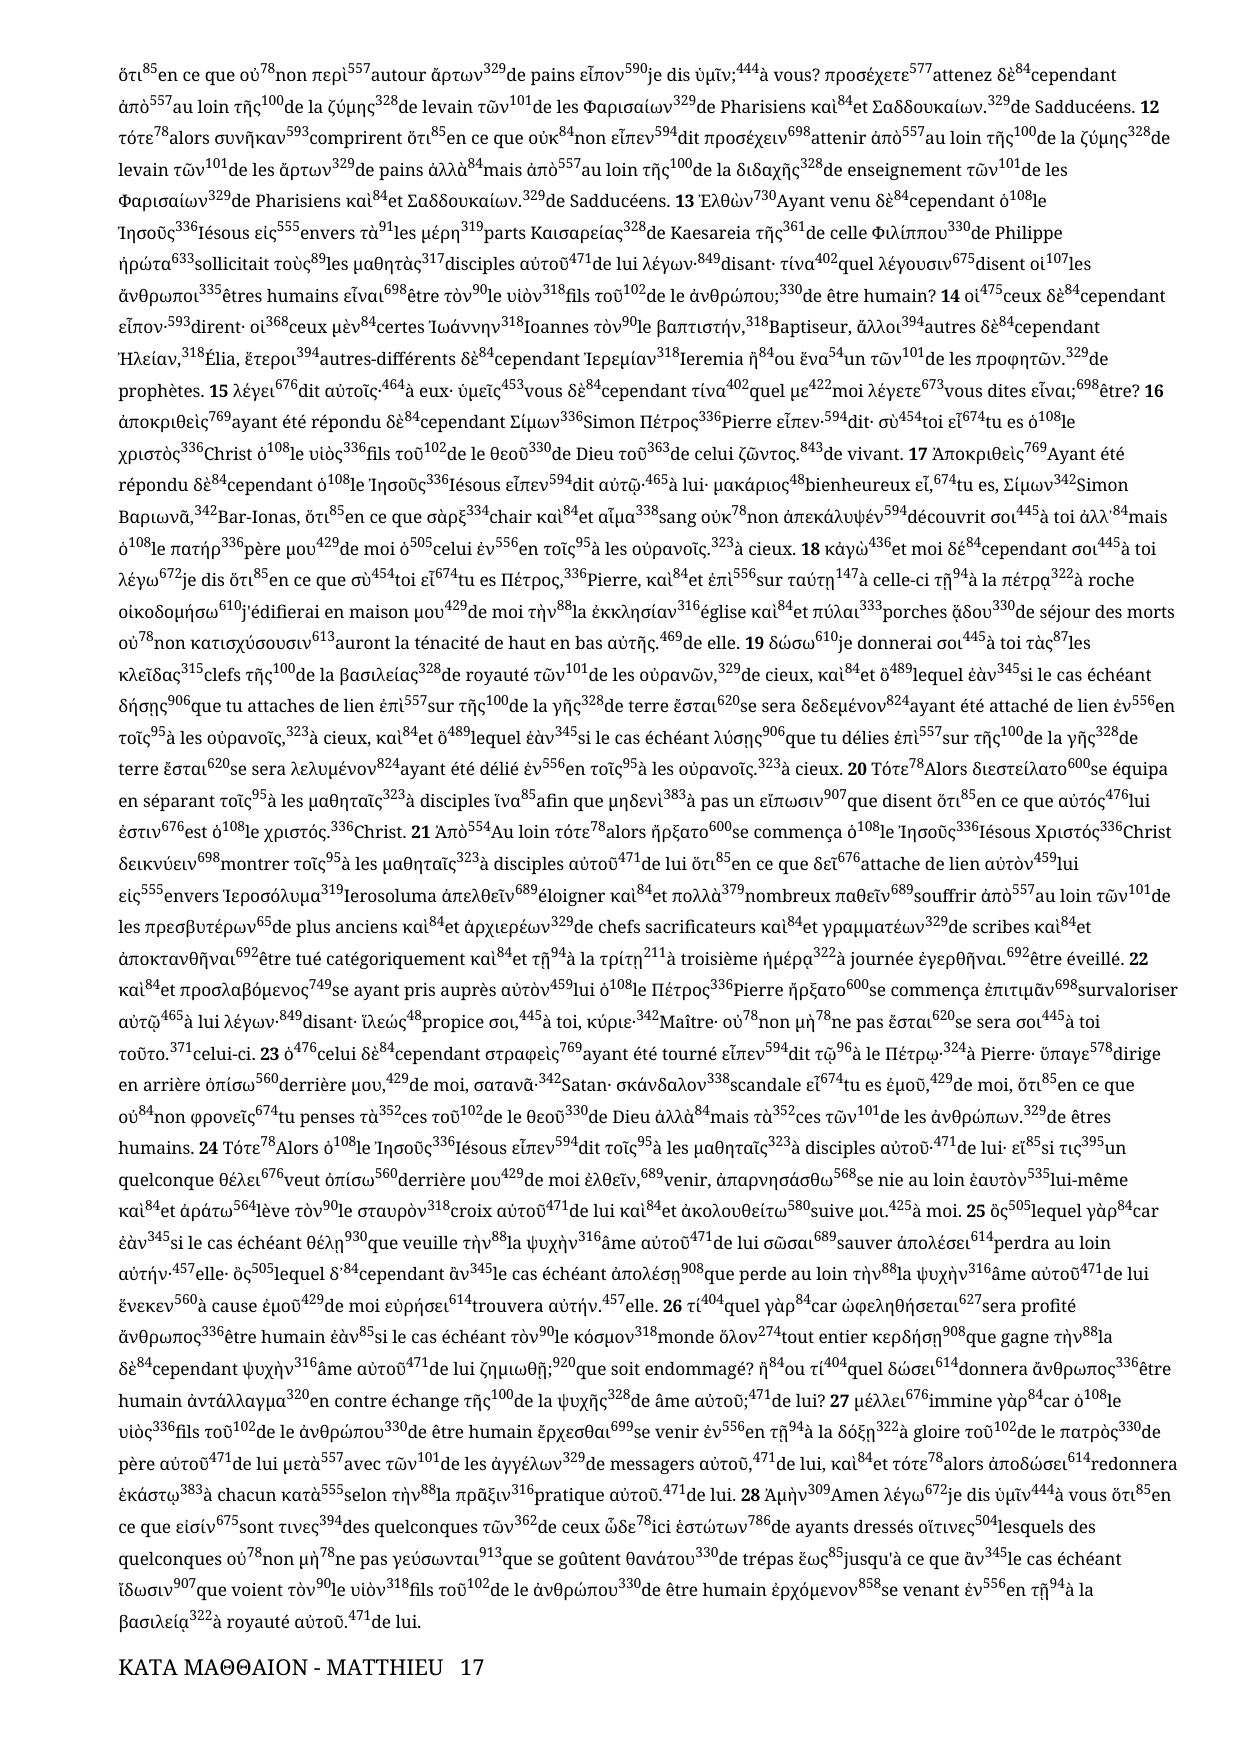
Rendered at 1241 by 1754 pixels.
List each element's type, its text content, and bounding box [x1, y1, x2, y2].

text ΚΑΤΑ ΜΑΘΘΑΙΟΝ - MATTHIEU 17 [118, 1652, 1181, 1682]
text 1 Καὶ84Et προσελθόντες729ayants venus vers οἱ107les Φαρισαῖοι335Pharisiens καὶ84et Σαδδουκαῖοι335Sadducéens πειράζοντες848mettants en tentation ἐπηρώτησαν593demandèrent sur αὐτὸν459lui σημεῖον320signe ἐκ557hors τοῦ102de le οὐρανοῦ330de ciel ἐπιδεῖξαι689montrer sûrement αὐτοῖς.464à eux. 2 ὁ476celui δὲ84cependant ἀποκριθεὶς769ayant été répondu εἶπεν594dit αὐτοῖς·464à eux· 3 undefined 4 γενεὰ334génération πονηρὰ21méchante καὶ84et μοιχαλὶς21adultère σημεῖον320signe ἐπιζητεῖ,676cherche davantage, καὶ84et σημεῖον338signe οὐ78non δοθήσεται627sera donné αὐτῇ463à elle εἰ558si μὴ78ne pas τὸ110le σημεῖον338signe Ἰωνᾶ.330de Ionas. καὶ84et καταλιπὼν730ayant laissé en contrebas αὐτοὺς458eux ἀπῆλθεν.594éloigna. 5 Καὶ84Et ἐλθόντες729ayants venus οἱ107les μαθηταὶ335disciples εἰς555envers τὸ353ce πέραν78de l'autre côté ἐπελάθοντο599se omirent en plus ἄρτους317pains λαβεῖν.689prendre. 6 ὁ108le δὲ84cependant Ἰησοῦς336Iésous εἶπεν594dit αὐτοῖς·464à eux· ὁρᾶτε577voyez καὶ84et προσέχετε577attenez ἀπὸ557au loin τῆς100de la ζύμης328de levain τῶν101de les Φαρισαίων329de Pharisiens καὶ84et Σαδδουκαίων.329de Sadducéens. 7 οἱ475ceux δὲ84cependant διελογίζοντο638se calculaient au-travers ἐν556en ἑαυτοῖς539à eux-mêmes λέγοντες848disants ὅτι85en ce que ἄρτους317pains οὐκ78non ἐλάβομεν.589nous prîmes. 8 γνοὺς730ayant connu δὲ84cependant ὁ108le Ἰησοῦς336Iésous εἶπεν·594dit· τί404quel διαλογίζεσθε679vous vous calculez au-travers ἐν556en ἑαυτοῖς,526à vous-mêmes, ὀλιγόπιστοι,76de petites croyances, ὅτι85en ce que ἄρτους317pains οὐκ78non ἔχετε;673vous avez? 9 οὔπω78non encore νοεῖτε,673vous intelligez, οὐδὲ84non cependant μνημονεύετε673vous souvenez τοὺς89les πέντε183cinq ἄρτους317pains τῶν101de les πεντακισχιλίων65de cinq mille καὶ84et πόσους166combien grands? κοφίνους317couffins ἐλάβετε;591vous prîtes? 10 οὐδὲ84non cependant τοὺς89les ἑπτὰ183sept ἄρτους317pains τῶν101de les τετρακισχιλίων65de quatre mille καὶ84et πόσας164combien grandes? σπυρίδας315corbeilles ἐλάβετε;591vous prîtes? 11 πῶς78comment? οὐ78non νοεῖτε673vous intelligez ὅτι85en ce que οὐ78non περὶ557autour ἄρτων329de pains εἶπον590je dis ὑμῖν;444à vous? προσέχετε577attenez δὲ84cependant ἀπὸ557au loin τῆς100de la ζύμης328de levain τῶν101de les Φαρισαίων329de Pharisiens καὶ84et Σαδδουκαίων.329de Sadducéens. 12 τότε78alors συνῆκαν593comprirent ὅτι85en ce que οὐκ84non εἶπεν594dit προσέχειν698attenir ἀπὸ557au loin τῆς100de la ζύμης328de levain τῶν101de les ἄρτων329de pains ἀλλὰ84mais ἀπὸ557au loin τῆς100de la διδαχῆς328de enseignement τῶν101de les Φαρισαίων329de Pharisiens καὶ84et Σαδδουκαίων.329de Sadducéens. 13 Ἐλθὼν730Ayant venu δὲ84cependant ὁ108le Ἰησοῦς336Iésous εἰς555envers τὰ91les μέρη319parts Καισαρείας328de Kaesareia τῆς361de celle Φιλίππου330de Philippe ἠρώτα633sollicitait τοὺς89les μαθητὰς317disciples αὐτοῦ471de lui λέγων·849disant· τίνα402quel λέγουσιν675disent οἱ107les ἄνθρωποι335êtres humains εἶναι698être τὸν90le υἱὸν318fils τοῦ102de le ἀνθρώπου;330de être humain? 14 οἱ475ceux δὲ84cependant εἶπον·593dirent· οἱ368ceux μὲν84certes Ἰωάννην318Ioannes τὸν90le βαπτιστήν,318Baptiseur, ἄλλοι394autres δὲ84cependant Ἠλείαν,318Élia, ἕτεροι394autres-différents δὲ84cependant Ἰερεμίαν318Ieremia ἢ84ou ἕνα54un τῶν101de les προφητῶν.329de prophètes. 15 λέγει676dit αὐτοῖς·464à eux· ὑμεῖς453vous δὲ84cependant τίνα402quel με422moi λέγετε673vous dites εἶναι;698être? 16 ἀποκριθεὶς769ayant été répondu δὲ84cependant Σίμων336Simon Πέτρος336Pierre εἶπεν·594dit· σὺ454toi εἶ674tu es ὁ108le χριστὸς336Christ ὁ108le υἱὸς336fils τοῦ102de le θεοῦ330de Dieu τοῦ363de celui ζῶντος.843de vivant. 17 Ἀποκριθεὶς769Ayant été répondu δὲ84cependant ὁ108le Ἰησοῦς336Iésous εἶπεν594dit αὐτῷ·465à lui· μακάριος48bienheureux εἶ,674tu es, Σίμων342Simon Βαριωνᾶ,342Bar-Ionas, ὅτι85en ce que σὰρξ334chair καὶ84et αἷμα338sang οὐκ78non ἀπεκάλυψέν594découvrit σοι445à toi ἀλλ᾽84mais ὁ108le πατήρ336père μου429de moi ὁ505celui ἐν556en τοῖς95à les οὐρανοῖς.323à cieux. 18 κἀγὼ436et moi δέ84cependant σοι445à toi λέγω672je dis ὅτι85en ce que σὺ454toi εἶ674tu es Πέτρος,336Pierre, καὶ84et ἐπὶ556sur ταύτῃ147à celle-ci τῇ94à la πέτρᾳ322à roche οἰκοδομήσω610j'édifierai en maison μου429de moi τὴν88la ἐκκλησίαν316église καὶ84et πύλαι333porches ᾅδου330de séjour des morts οὐ78non κατισχύσουσιν613auront la ténacité de haut en bas αὐτῆς.469de elle. 19 δώσω610je donnerai σοι445à toi τὰς87les κλεῖδας315clefs τῆς100de la βασιλείας328de royauté τῶν101de les οὐρανῶν,329de cieux, καὶ84et ὃ489lequel ἐὰν345si le cas échéant δήσῃς906que tu attaches de lien ἐπὶ557sur τῆς100de la γῆς328de terre ἔσται620se sera δεδεμένον824ayant été attaché de lien ἐν556en τοῖς95à les οὐρανοῖς,323à cieux, καὶ84et ὃ489lequel ἐὰν345si le cas échéant λύσῃς906que tu délies ἐπὶ557sur τῆς100de la γῆς328de terre ἔσται620se sera λελυμένον824ayant été délié ἐν556en τοῖς95à les οὐρανοῖς.323à cieux. 20 Τότε78Alors διεστείλατο600se équipa en séparant τοῖς95à les μαθηταῖς323à disciples ἵνα85afin que μηδενὶ383à pas un εἴπωσιν907que disent ὅτι85en ce que αὐτός476lui ἐστιν676est ὁ108le χριστός.336Christ. 21 Ἀπὸ554Au loin τότε78alors ἤρξατο600se commença ὁ108le Ἰησοῦς336Iésous Χριστός336Christ δεικνύειν698montrer τοῖς95à les μαθηταῖς323à disciples αὐτοῦ471de lui ὅτι85en ce que δεῖ676attache de lien αὐτὸν459lui εἰς555envers Ἱεροσόλυμα319Ierosoluma ἀπελθεῖν689éloigner καὶ84et πολλὰ379nombreux παθεῖν689souffrir ἀπὸ557au loin τῶν101de les πρεσβυτέρων65de plus anciens καὶ84et ἀρχιερέων329de chefs sacrificateurs καὶ84et γραμματέων329de scribes καὶ84et ἀποκτανθῆναι692être tué catégoriquement καὶ84et τῇ94à la τρίτῃ211à troisième ἡμέρᾳ322à journée ἐγερθῆναι.692être éveillé. 22 καὶ84et προσλαβόμενος749se ayant pris auprès αὐτὸν459lui ὁ108le Πέτρος336Pierre ἤρξατο600se commença ἐπιτιμᾶν698survaloriser αὐτῷ465à lui λέγων·849disant· ἵλεώς48propice σοι,445à toi, κύριε·342Maître· οὐ78non μὴ78ne pas ἔσται620se sera σοι445à toi τοῦτο.371celui-ci. 23 ὁ476celui δὲ84cependant στραφεὶς769ayant été tourné εἶπεν594dit τῷ96à le Πέτρῳ·324à Pierre· ὕπαγε578dirige en arrière ὀπίσω560derrière μου,429de moi, σατανᾶ·342Satan· σκάνδαλον338scandale εἶ674tu es ἐμοῦ,429de moi, ὅτι85en ce que οὐ84non φρονεῖς674tu penses τὰ352ces τοῦ102de le θεοῦ330de Dieu ἀλλὰ84mais τὰ352ces τῶν101de les ἀνθρώπων.329de êtres humains. 24 Τότε78Alors ὁ108le Ἰησοῦς336Iésous εἶπεν594dit τοῖς95à les μαθηταῖς323à disciples αὐτοῦ·471de lui· εἴ85si τις395un quelconque θέλει676veut ὀπίσω560derrière μου429de moi ἐλθεῖν,689venir, ἀπαρνησάσθω568se nie au loin ἑαυτὸν535lui-même καὶ84et ἀράτω564lève τὸν90le σταυρὸν318croix αὐτοῦ471de lui καὶ84et ἀκολουθείτω580suive μοι.425à moi. 25 ὃς505lequel γὰρ84car ἐὰν345si le cas échéant θέλῃ930que veuille τὴν88la ψυχὴν316âme αὐτοῦ471de lui σῶσαι689sauver ἀπολέσει614perdra au loin αὐτήν·457elle· ὃς505lequel δ᾽84cependant ἂν345le cas échéant ἀπολέσῃ908que perde au loin τὴν88la ψυχὴν316âme αὐτοῦ471de lui ἕνεκεν560à cause ἐμοῦ429de moi εὑρήσει614trouvera αὐτήν.457elle. 26 τί404quel γὰρ84car ὠφεληθήσεται627sera profité ἄνθρωπος336être humain ἐὰν85si le cas échéant τὸν90le κόσμον318monde ὅλον274tout entier κερδήσῃ908que gagne τὴν88la δὲ84cependant ψυχὴν316âme αὐτοῦ471de lui ζημιωθῇ;920que soit endommagé? ἢ84ou τί404quel δώσει614donnera ἄνθρωπος336être humain ἀντάλλαγμα320en contre échange τῆς100de la ψυχῆς328de âme αὐτοῦ;471de lui? 27 μέλλει676immine γὰρ84car ὁ108le υἱὸς336fils τοῦ102de le ἀνθρώπου330de être humain ἔρχεσθαι699se venir ἐν556en τῇ94à la δόξῃ322à gloire τοῦ102de le πατρὸς330de père αὐτοῦ471de lui μετὰ557avec τῶν101de les ἀγγέλων329de messagers αὐτοῦ,471de lui, καὶ84et τότε78alors ἀποδώσει614redonnera ἑκάστῳ383à chacun κατὰ555selon τὴν88la πρᾶξιν316pratique αὐτοῦ.471de lui. 28 Ἀμὴν309Amen λέγω672je dis ὑμῖν444à vous ὅτι85en ce que εἰσίν675sont τινες394des quelconques τῶν362de ceux ὧδε78ici ἑστώτων786de ayants dressés οἵτινες504lesquels des quelconques οὐ78non μὴ78ne pas γεύσωνται913que se goûtent θανάτου330de trépas ἕως85jusqu'à ce que ἂν345le cas échéant ἴδωσιν907que voient τὸν90le υἱὸν318fils τοῦ102de le ἀνθρώπου330de être humain ἐρχόμενον858se venant ἐν556en τῇ94à la βασιλείᾳ322à royauté αὐτοῦ.471de lui. [118, 59, 1181, 1633]
